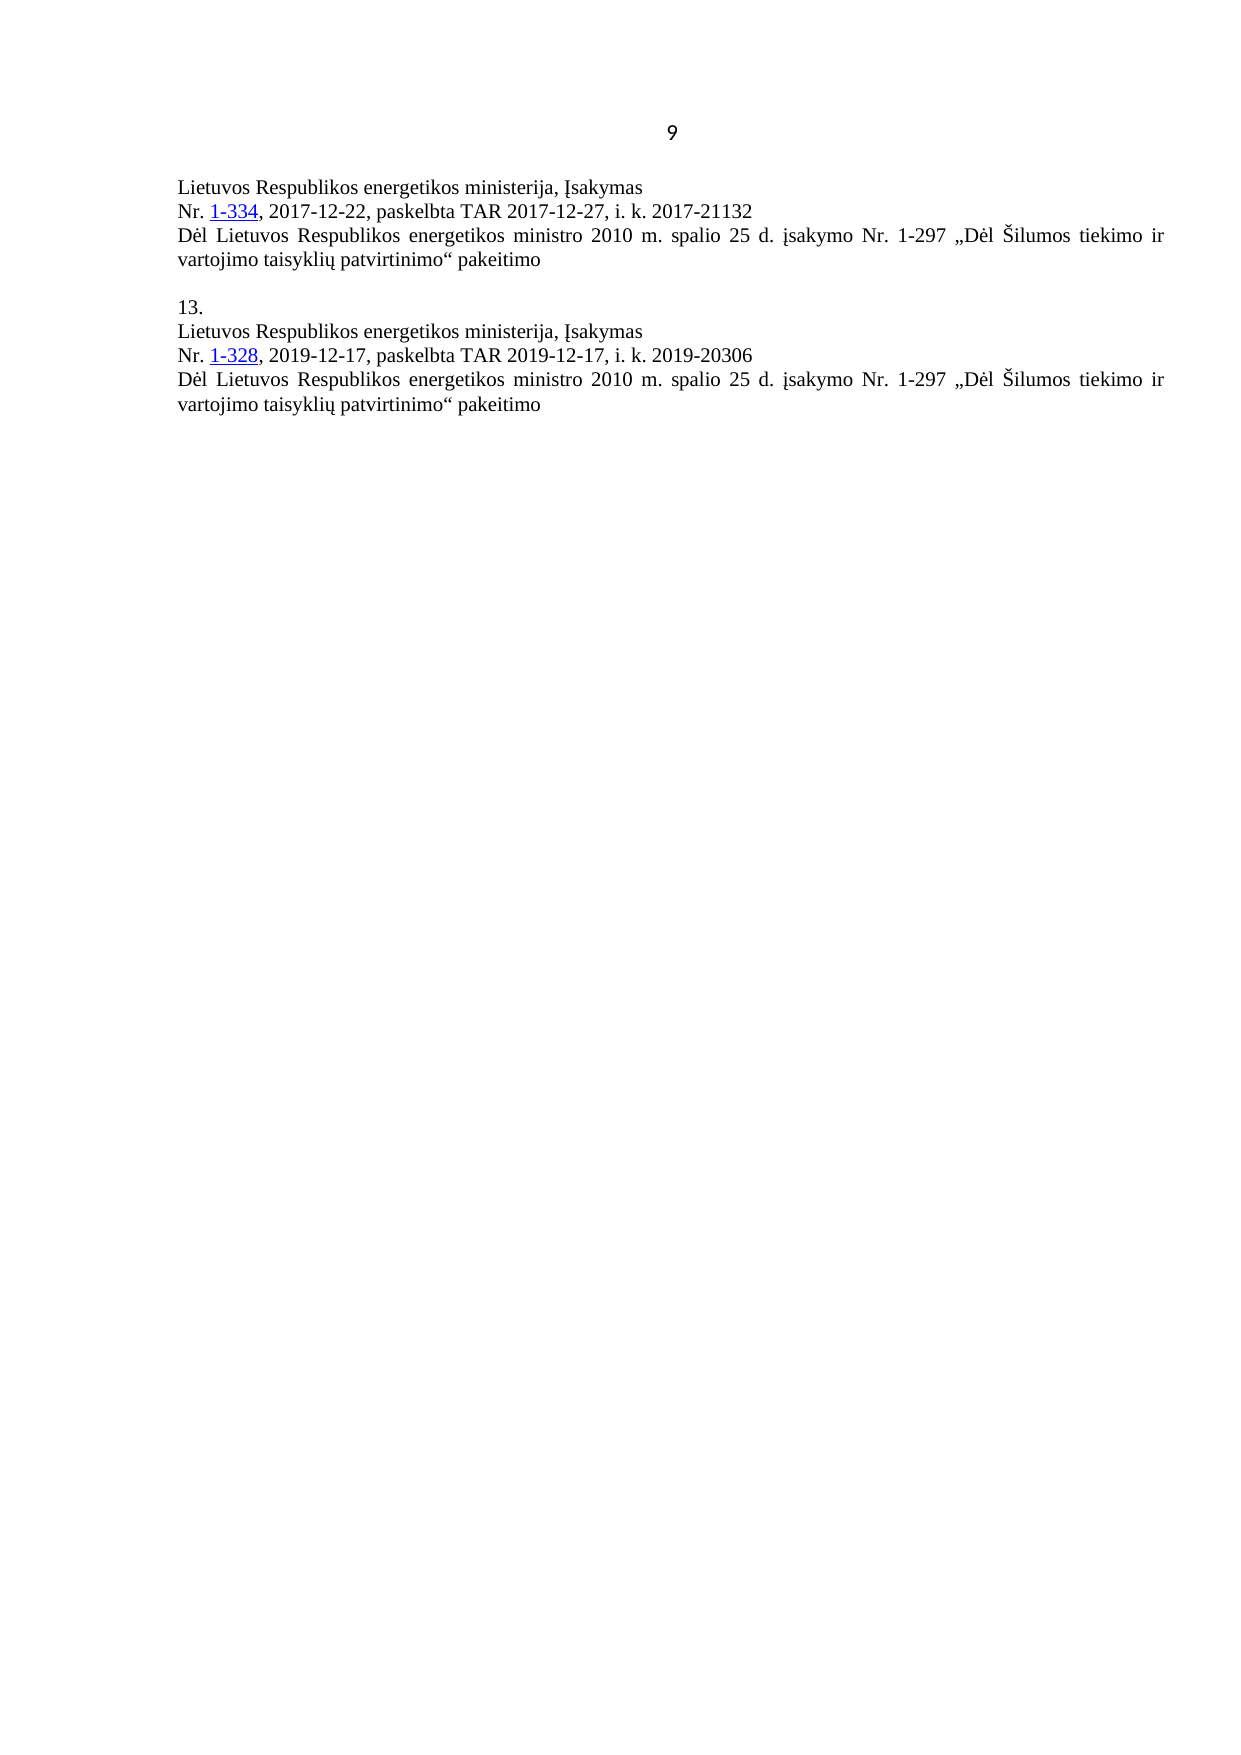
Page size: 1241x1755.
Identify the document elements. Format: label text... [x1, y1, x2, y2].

text Lietuvos Respublikos energetikos ministerija, Įsakymas [177, 319, 1166, 343]
text Lietuvos Respublikos energetikos ministerija, Įsakymas [177, 175, 1166, 199]
text Nr. 1-334, 2017-12-22, paskelbta TAR 2017-12-27, i. k. 2017-21132 [177, 199, 1166, 223]
text Dėl Lietuvos Respublikos energetikos ministro 2010 m. spalio 25 d. įsakymo Nr. 1-297 „Dėl Šilumos tiekimo ir vartojimo taisyklių patvirtinimo“ pakeitimo [177, 367, 1166, 416]
text 13. [177, 295, 1166, 319]
text Nr. 1-328, 2019-12-17, paskelbta TAR 2019-12-17, i. k. 2019-20306 [177, 343, 1166, 367]
text Dėl Lietuvos Respublikos energetikos ministro 2010 m. spalio 25 d. įsakymo Nr. 1-297 „Dėl Šilumos tiekimo ir vartojimo taisyklių patvirtinimo“ pakeitimo [177, 223, 1166, 271]
